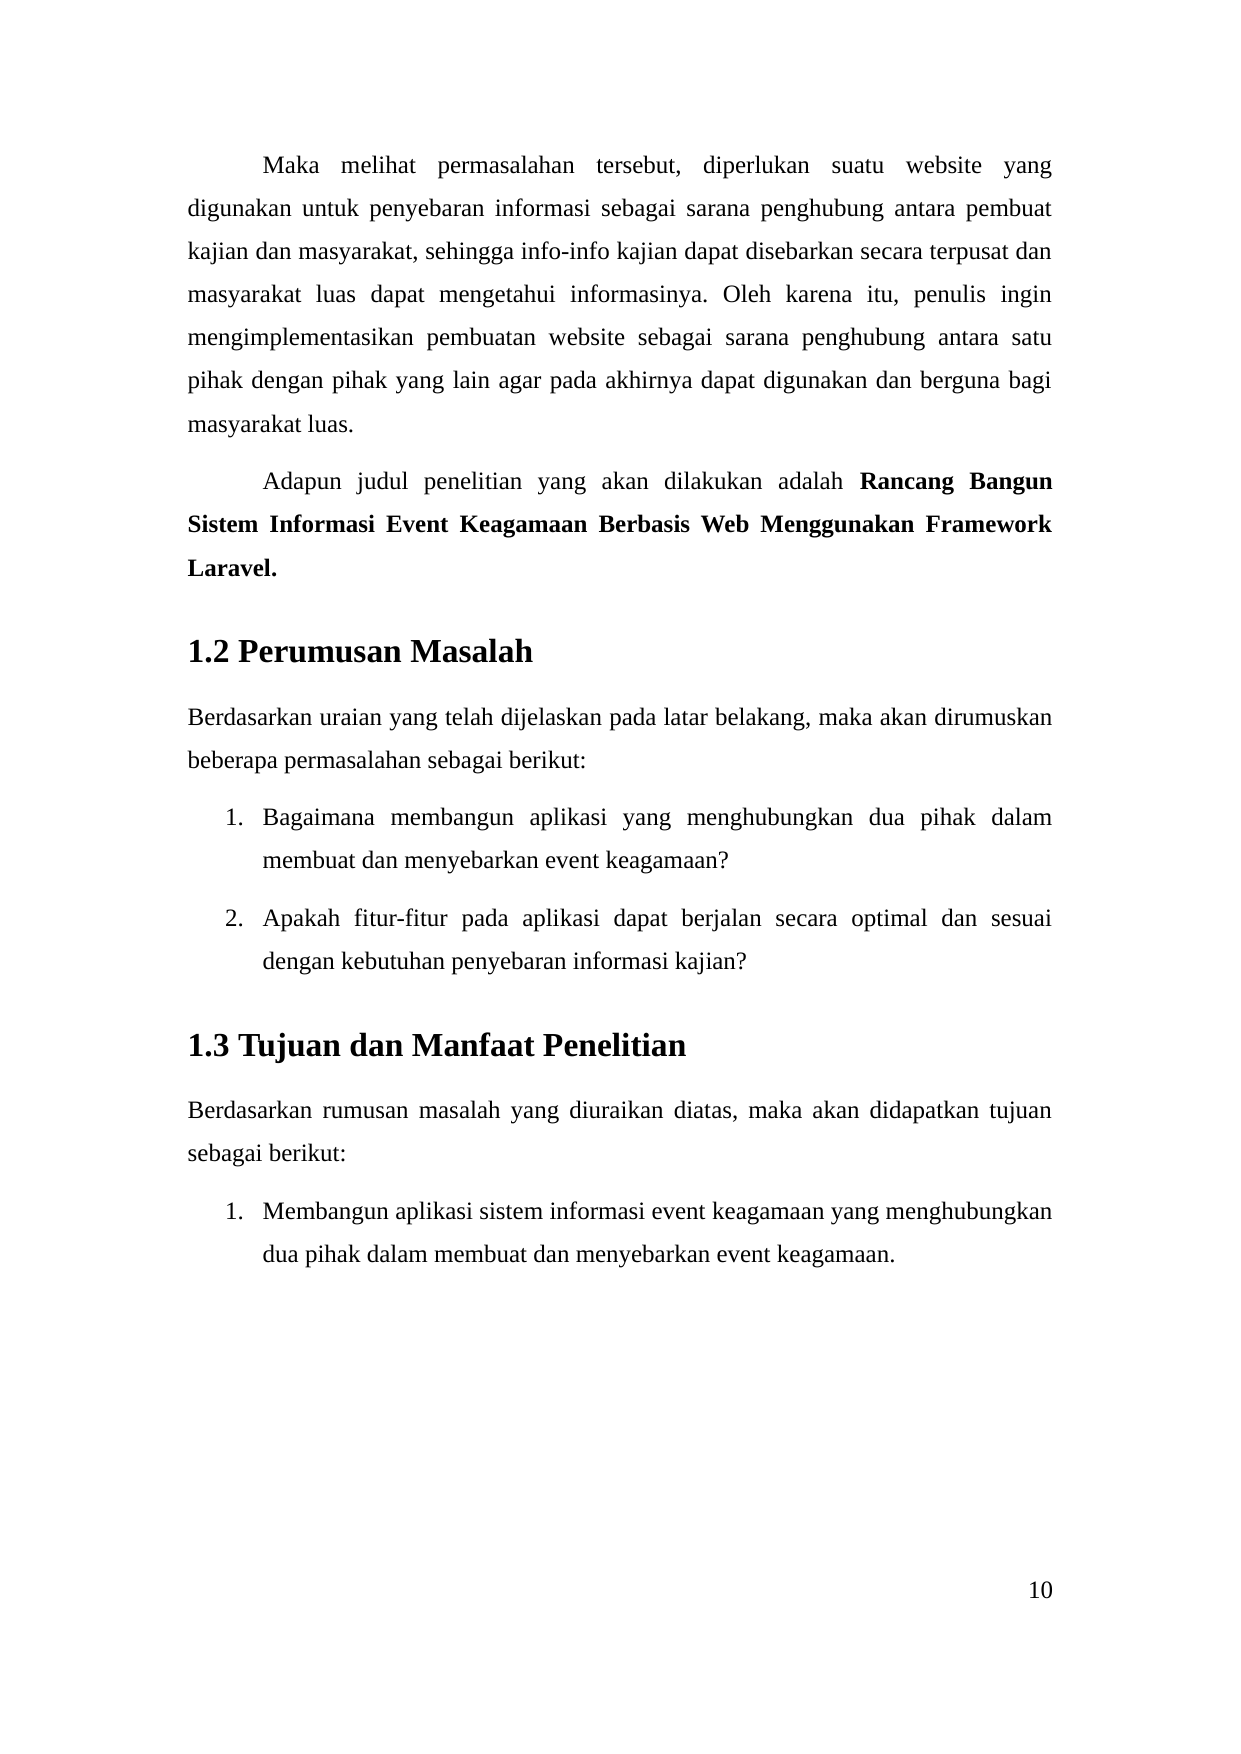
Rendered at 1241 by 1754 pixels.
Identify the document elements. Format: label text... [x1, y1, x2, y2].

list Apakah fitur-fitur pada aplikasi dapat berjalan secara optimal dan sesuai dengan kebutuhan penyebaran informasi kajian? [225, 903, 1053, 975]
text Berdasarkan uraian yang telah dijelaskan pada latar belakang, maka akan dirumuskan beberapa permasalahan sebagai berikut: [187, 702, 1053, 773]
text Adapun judul penelitian yang akan dilakukan adalah Rancang Bangun Sistem Informasi Event Keagamaan Berbasis Web Menggunakan Framework Laravel. [187, 466, 1053, 581]
list Membangun aplikasi sistem informasi event keagamaan yang menghubungkan dua pihak dalam membuat dan menyebarkan event keagamaan. [225, 1196, 1053, 1268]
list Bagaimana membangun aplikasi yang menghubungkan dua pihak dalam membuat dan menyebarkan event keagamaan? [225, 802, 1053, 874]
text Berdasarkan rumusan masalah yang diuraikan diatas, maka akan didapatkan tujuan sebagai berikut: [187, 1095, 1053, 1167]
text Maka melihat permasalahan tersebut, diperlukan suatu website yang digunakan untuk penyebaran informasi sebagai sarana penghubung antara pembuat kajian dan masyarakat, sehingga info-info kajian dapat disebarkan secara terpusat dan masyarakat luas dapat mengetahui informasinya. Oleh karena itu, penulis ingin mengimplementasikan pembuatan website sebagai sarana penghubung antara satu pihak dengan pihak yang lain agar pada akhirnya dapat digunakan dan berguna bagi masyarakat luas. [187, 150, 1053, 437]
subtitle Tujuan dan Manfaat Penelitian [187, 1025, 1053, 1064]
subtitle Perumusan Masalah [187, 631, 1053, 670]
